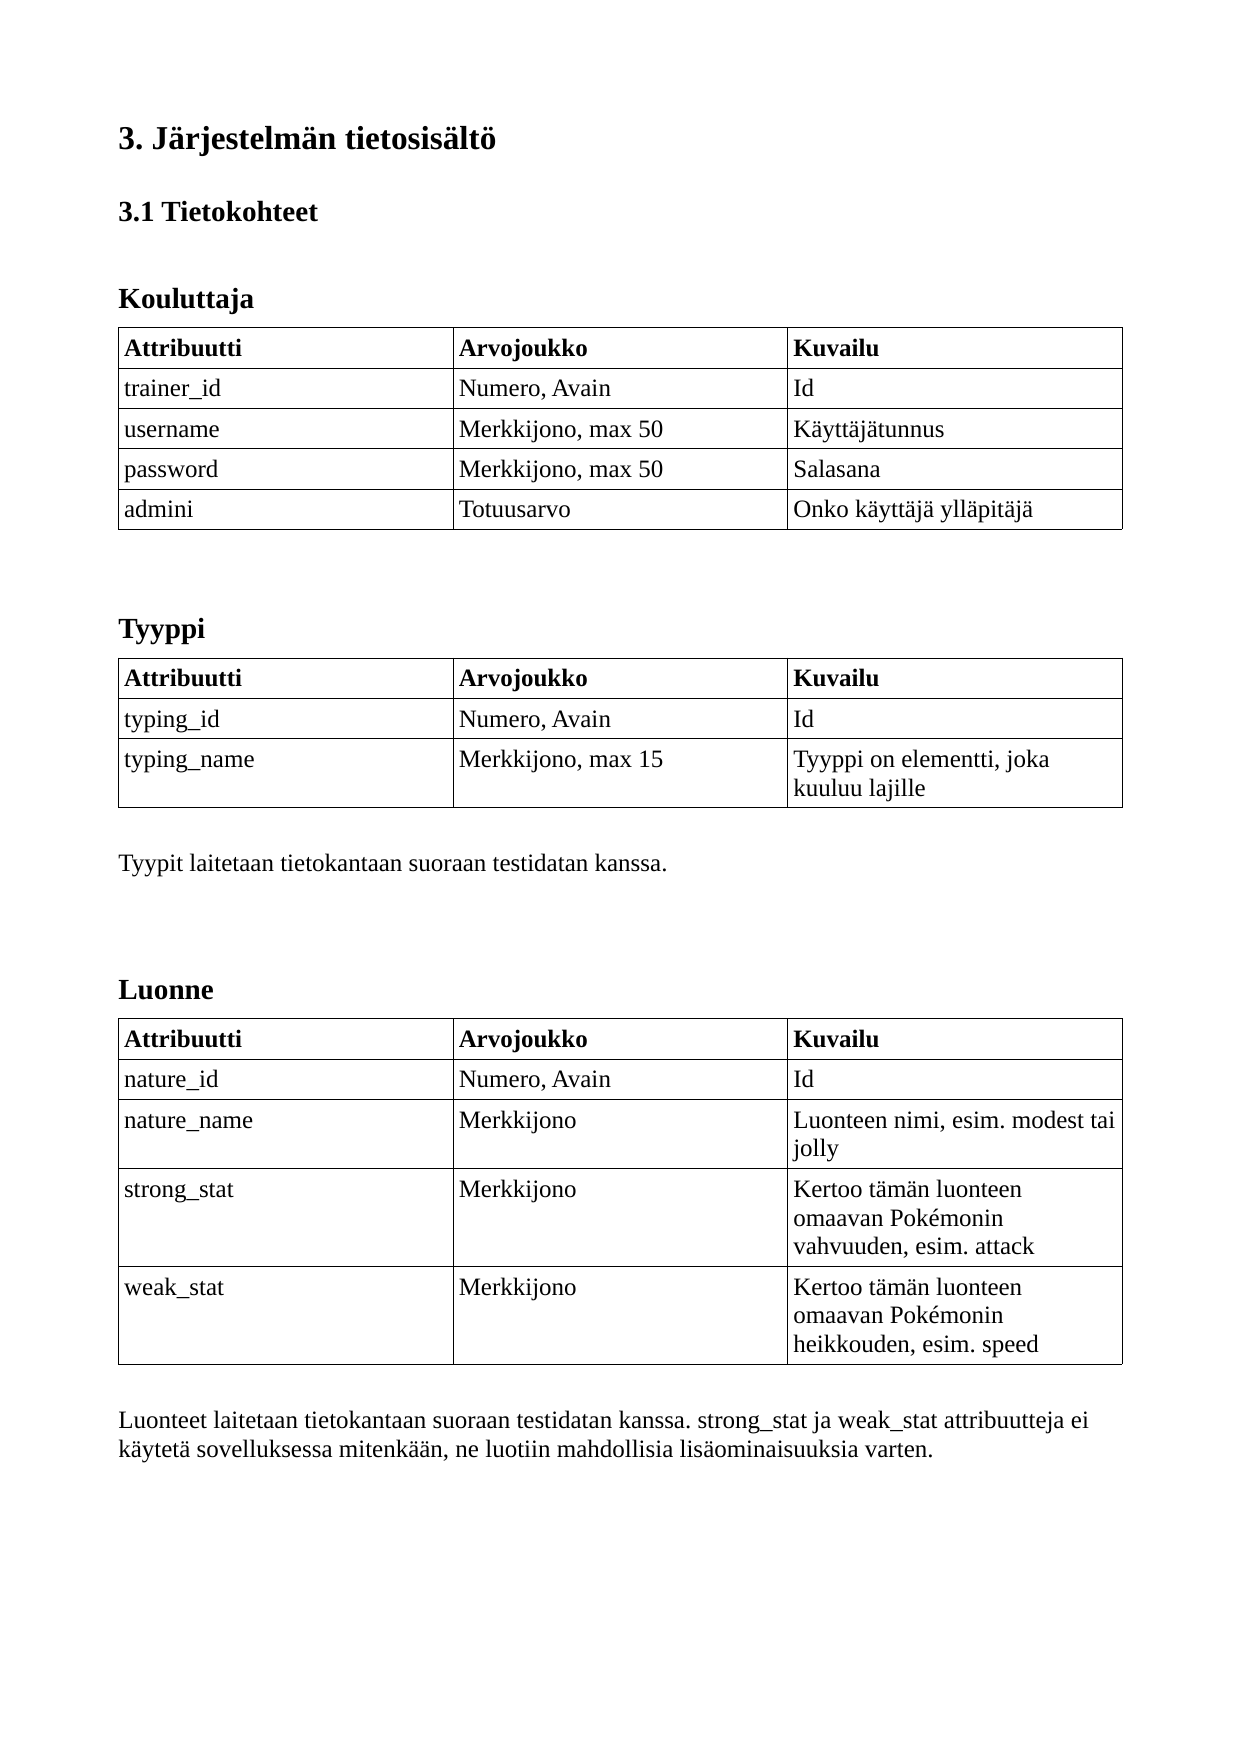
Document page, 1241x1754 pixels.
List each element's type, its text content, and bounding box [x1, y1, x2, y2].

subtitle 3. Järjestelmän tietosisältö [118, 118, 1122, 156]
table_cell Totuusarvo [454, 490, 787, 529]
table_header Arvojoukko [454, 659, 787, 698]
table_cell Merkkijono [454, 1100, 787, 1168]
table_cell Onko käyttäjä ylläpitäjä [788, 490, 1122, 529]
table_cell nature_name [119, 1100, 453, 1168]
table_cell admini [119, 490, 453, 529]
table_header Attribuutti [119, 1019, 453, 1059]
text Luonteet laitetaan tietokantaan suoraan testidatan kanssa. strong_stat ja weak_stat attribuutteja ei käytetä sovelluksessa mitenkään, ne luotiin mahdollisia lisäominaisuuksia varten. [118, 1405, 1122, 1462]
table_cell typing_name [119, 739, 453, 807]
table_header Kuvailu [788, 1019, 1122, 1059]
table_cell nature_id [119, 1060, 453, 1099]
text Tyypit laitetaan tietokantaan suoraan testidatan kanssa. [118, 848, 1122, 877]
text Kouluttaja [118, 281, 1122, 315]
table_cell password [119, 449, 453, 488]
table_cell Numero, Avain [454, 369, 787, 408]
table_cell Kertoo tämän luonteen omaavan Pokémonin vahvuuden, esim. attack [788, 1169, 1122, 1266]
table_cell Salasana [788, 449, 1122, 488]
table_header Kuvailu [788, 659, 1122, 698]
table_cell Merkkijono [454, 1267, 787, 1364]
table_cell Id [788, 369, 1122, 408]
table_cell typing_id [119, 699, 453, 738]
text Luonne [118, 972, 1122, 1006]
table_cell Merkkijono, max 15 [454, 739, 787, 807]
table_header Attribuutti [119, 659, 453, 698]
table_header Arvojoukko [454, 328, 787, 368]
table_cell trainer_id [119, 369, 453, 408]
table_cell Merkkijono, max 50 [454, 409, 787, 448]
table_cell Kertoo tämän luonteen omaavan Pokémonin heikkouden, esim. speed [788, 1267, 1122, 1364]
table_cell Luonteen nimi, esim. modest tai jolly [788, 1100, 1122, 1168]
table_cell Numero, Avain [454, 1060, 787, 1099]
table_cell Merkkijono, max 50 [454, 449, 787, 488]
table_cell Numero, Avain [454, 699, 787, 738]
table_cell Id [788, 1060, 1122, 1099]
table_cell Tyyppi on elementti, joka kuuluu lajille [788, 739, 1122, 807]
table_cell Merkkijono [454, 1169, 787, 1266]
text Tyyppi [118, 611, 1122, 645]
table_cell strong_stat [119, 1169, 453, 1266]
table_header Attribuutti [119, 328, 453, 368]
table_header Arvojoukko [454, 1019, 787, 1059]
subtitle 3.1 Tietokohteet [118, 194, 1122, 227]
table_cell Käyttäjätunnus [788, 409, 1122, 448]
table_cell Id [788, 699, 1122, 738]
table_header Kuvailu [788, 328, 1122, 368]
table_cell username [119, 409, 453, 448]
table_cell weak_stat [119, 1267, 453, 1364]
